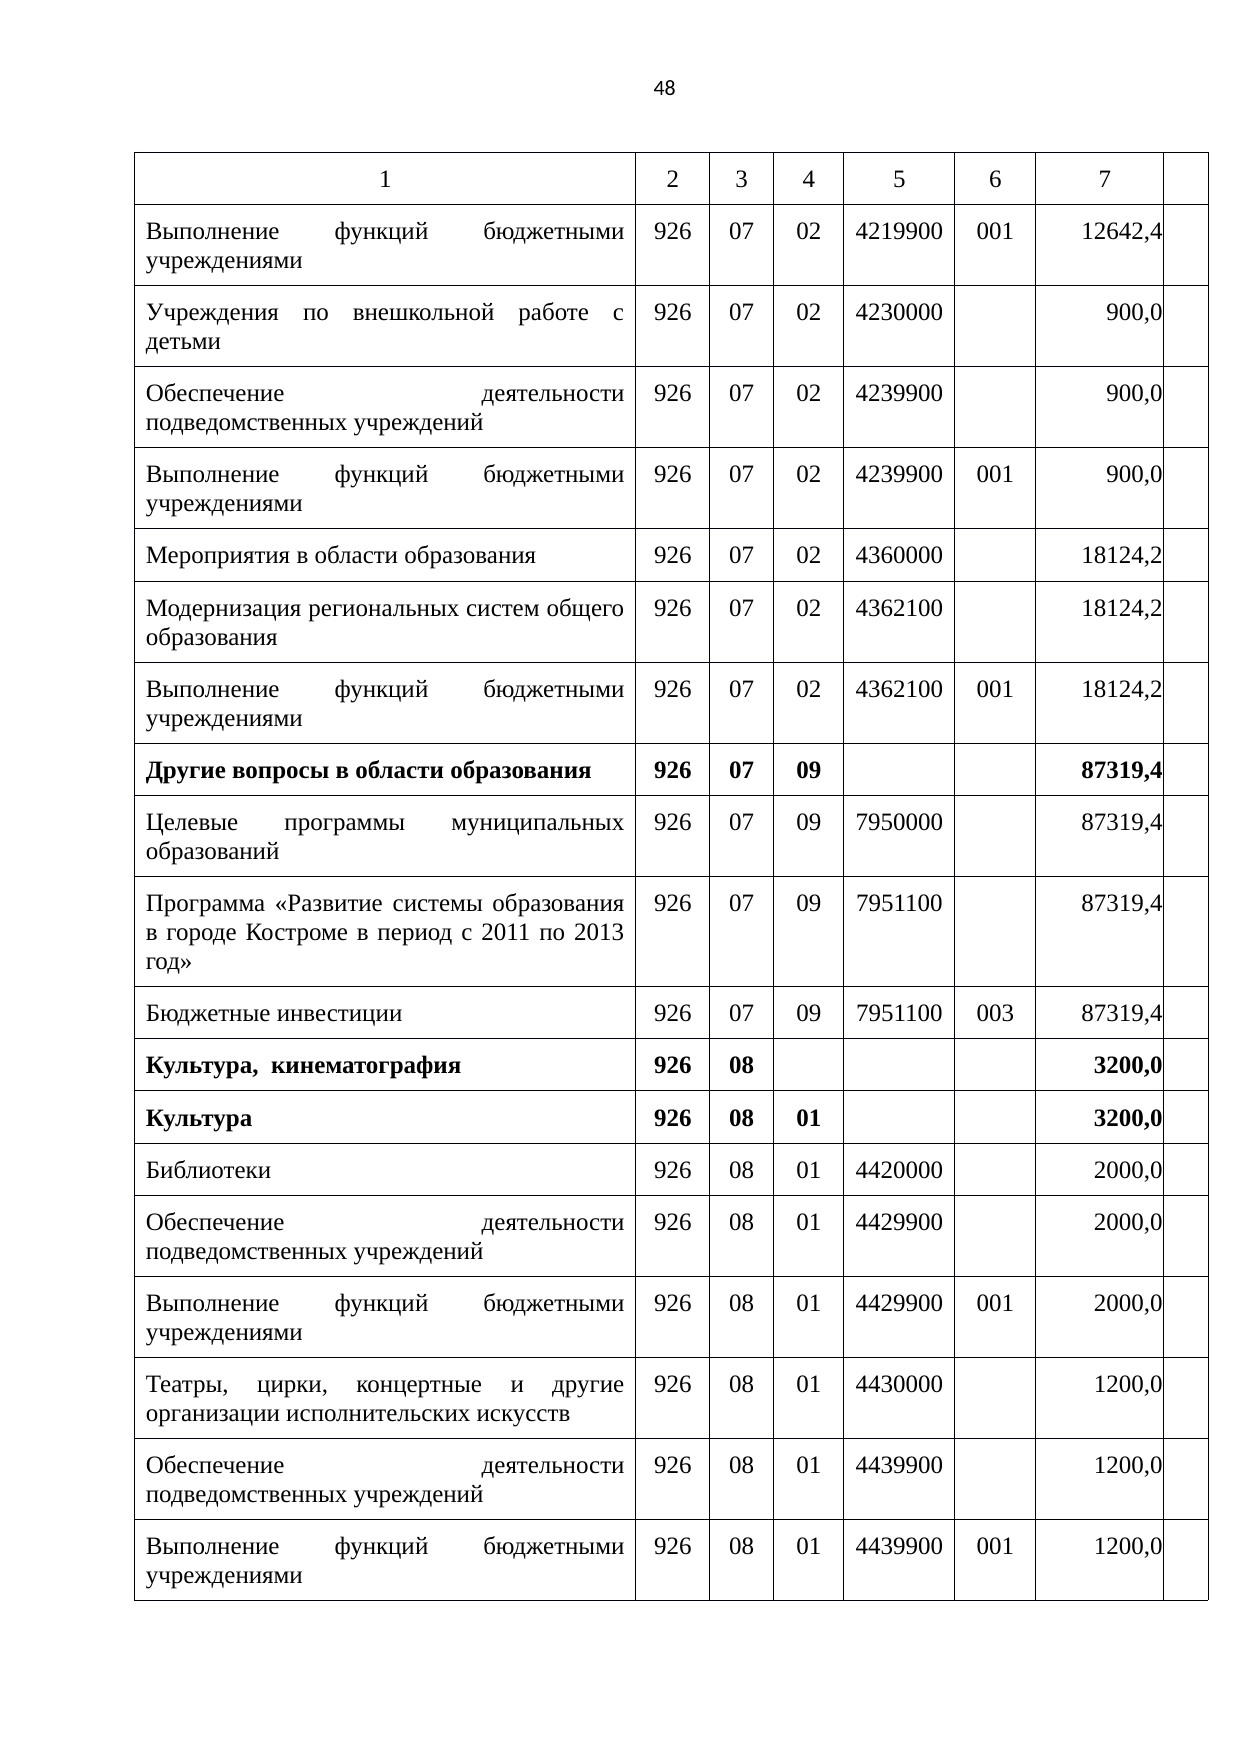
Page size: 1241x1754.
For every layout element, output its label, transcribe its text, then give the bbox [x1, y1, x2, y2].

table_cell [1164, 286, 1208, 366]
table_cell 2000,0 [1036, 1196, 1163, 1276]
table_cell 07 [710, 286, 773, 366]
table_cell [955, 529, 1035, 581]
table_cell [1164, 1277, 1208, 1357]
table_cell 926 [636, 1196, 709, 1276]
table_cell 02 [774, 205, 843, 285]
table_cell [844, 744, 954, 795]
table_cell 1200,0 [1036, 1520, 1163, 1600]
table_cell Учреждения по внешкольной работе с детьми [135, 286, 635, 366]
table_cell 07 [710, 529, 773, 581]
table_cell [1164, 529, 1208, 581]
table_cell 12642,4 [1036, 205, 1163, 285]
table_cell 926 [636, 1039, 709, 1090]
table_header 1 [135, 153, 635, 204]
table_cell Другие вопросы в области образования [135, 744, 635, 795]
table_cell Обеспечение деятельности подведомственных учреждений [135, 1196, 635, 1276]
table_cell [1164, 1520, 1208, 1600]
table_cell 18124,2 [1036, 663, 1163, 743]
table_cell [1164, 1091, 1208, 1143]
table_cell 07 [710, 796, 773, 876]
table_cell 18124,2 [1036, 582, 1163, 662]
table_cell [844, 1091, 954, 1143]
table_cell 3200,0 [1036, 1039, 1163, 1090]
table_cell 4230000 [844, 286, 954, 366]
table_cell 4362100 [844, 582, 954, 662]
table_cell 926 [636, 744, 709, 795]
table_header [1164, 153, 1208, 204]
table_cell [774, 1039, 843, 1090]
table_cell [1164, 1439, 1208, 1519]
table_cell 07 [710, 367, 773, 447]
table_cell [955, 877, 1035, 986]
table_cell Выполнение функций бюджетными учреждениями [135, 663, 635, 743]
table_cell 001 [955, 663, 1035, 743]
table_cell 926 [636, 286, 709, 366]
table_cell Мероприятия в области образования [135, 529, 635, 581]
table_cell 926 [636, 877, 709, 986]
table_cell 08 [710, 1091, 773, 1143]
table_cell [1164, 877, 1208, 986]
table_cell 7951100 [844, 987, 954, 1038]
table_cell [955, 796, 1035, 876]
table_cell 926 [636, 1439, 709, 1519]
table_cell 07 [710, 877, 773, 986]
table_cell Обеспечение деятельности подведомственных учреждений [135, 367, 635, 447]
table_header 5 [844, 153, 954, 204]
table_cell 02 [774, 448, 843, 528]
table_cell 926 [636, 1358, 709, 1438]
table_cell 001 [955, 1520, 1035, 1600]
table_cell 4429900 [844, 1196, 954, 1276]
table_cell 02 [774, 286, 843, 366]
table_cell Целевые программы муниципальных образований [135, 796, 635, 876]
table_cell 4239900 [844, 367, 954, 447]
table_cell 926 [636, 205, 709, 285]
table_cell Культура, кинематография [135, 1039, 635, 1090]
table_cell 1200,0 [1036, 1358, 1163, 1438]
table_header 4 [774, 153, 843, 204]
table_cell 4429900 [844, 1277, 954, 1357]
table_cell [1164, 448, 1208, 528]
table_cell 07 [710, 744, 773, 795]
table_cell [955, 286, 1035, 366]
table_cell [955, 1358, 1035, 1438]
table_cell 7951100 [844, 877, 954, 986]
table_cell [955, 1039, 1035, 1090]
table_cell 003 [955, 987, 1035, 1038]
table_cell Библиотеки [135, 1144, 635, 1195]
table_cell 87319,4 [1036, 987, 1163, 1038]
table_cell 02 [774, 663, 843, 743]
table_cell 926 [636, 796, 709, 876]
table_cell 02 [774, 582, 843, 662]
table_cell 4360000 [844, 529, 954, 581]
table_cell 08 [710, 1277, 773, 1357]
table_cell [1164, 1144, 1208, 1195]
table_cell 4439900 [844, 1520, 954, 1600]
table_cell Театры, цирки, концертные и другие организации исполнительских искусств [135, 1358, 635, 1438]
table_cell 926 [636, 1144, 709, 1195]
table_cell 4239900 [844, 448, 954, 528]
table_header 3 [710, 153, 773, 204]
table_cell 926 [636, 582, 709, 662]
table_cell [955, 1091, 1035, 1143]
table_cell [844, 1039, 954, 1090]
table_cell 87319,4 [1036, 796, 1163, 876]
table_cell 926 [636, 367, 709, 447]
table_cell 08 [710, 1520, 773, 1600]
table_cell 09 [774, 796, 843, 876]
table_cell [1164, 1039, 1208, 1090]
table_cell 18124,2 [1036, 529, 1163, 581]
table_cell [1164, 987, 1208, 1038]
table_cell 900,0 [1036, 448, 1163, 528]
table_cell [1164, 796, 1208, 876]
table_cell [955, 1196, 1035, 1276]
table_cell 900,0 [1036, 286, 1163, 366]
table_cell Выполнение функций бюджетными учреждениями [135, 448, 635, 528]
table_cell Обеспечение деятельности подведомственных учреждений [135, 1439, 635, 1519]
table_cell Выполнение функций бюджетными учреждениями [135, 1277, 635, 1357]
table_cell [1164, 663, 1208, 743]
table_cell 926 [636, 1520, 709, 1600]
table_cell 001 [955, 1277, 1035, 1357]
table_cell [955, 367, 1035, 447]
table_cell [955, 582, 1035, 662]
table_cell Модернизация региональных систем общего образования [135, 582, 635, 662]
table_cell 01 [774, 1439, 843, 1519]
table_header 2 [636, 153, 709, 204]
table_cell 02 [774, 529, 843, 581]
table_cell 2000,0 [1036, 1144, 1163, 1195]
table_cell 07 [710, 448, 773, 528]
table_cell 926 [636, 987, 709, 1038]
table_cell 09 [774, 877, 843, 986]
table_cell 926 [636, 529, 709, 581]
table_cell Программа «Развитие системы образования в городе Костроме в период с 2011 по 2013 год» [135, 877, 635, 986]
table_cell 07 [710, 205, 773, 285]
table_cell 01 [774, 1358, 843, 1438]
table_cell [1164, 205, 1208, 285]
table_cell 001 [955, 448, 1035, 528]
table_cell 09 [774, 744, 843, 795]
table_cell 4219900 [844, 205, 954, 285]
table_cell 7950000 [844, 796, 954, 876]
table_cell 08 [710, 1144, 773, 1195]
table_cell 87319,4 [1036, 877, 1163, 986]
table_cell [1164, 582, 1208, 662]
table_cell 07 [710, 987, 773, 1038]
table_cell [1164, 1196, 1208, 1276]
table_header 6 [955, 153, 1035, 204]
table_cell 926 [636, 1277, 709, 1357]
table_cell [955, 1144, 1035, 1195]
table_cell 01 [774, 1144, 843, 1195]
table_cell 08 [710, 1439, 773, 1519]
table_cell 900,0 [1036, 367, 1163, 447]
table_cell 08 [710, 1358, 773, 1438]
table_cell 08 [710, 1039, 773, 1090]
table_cell 926 [636, 1091, 709, 1143]
table_cell Выполнение функций бюджетными учреждениями [135, 205, 635, 285]
table_cell 01 [774, 1091, 843, 1143]
table_cell 02 [774, 367, 843, 447]
table_cell 87319,4 [1036, 744, 1163, 795]
table_cell 01 [774, 1196, 843, 1276]
table_cell 3200,0 [1036, 1091, 1163, 1143]
table_cell 09 [774, 987, 843, 1038]
table_cell [955, 1439, 1035, 1519]
table_cell 01 [774, 1520, 843, 1600]
table_cell 4439900 [844, 1439, 954, 1519]
table_cell 926 [636, 663, 709, 743]
table_cell [1164, 1358, 1208, 1438]
table_cell 4430000 [844, 1358, 954, 1438]
table_cell 4362100 [844, 663, 954, 743]
table_cell 926 [636, 448, 709, 528]
table_cell 2000,0 [1036, 1277, 1163, 1357]
table_cell Культура [135, 1091, 635, 1143]
table_cell [1164, 367, 1208, 447]
table_cell [955, 744, 1035, 795]
table_cell 001 [955, 205, 1035, 285]
table_cell 4420000 [844, 1144, 954, 1195]
table_cell Выполнение функций бюджетными учреждениями [135, 1520, 635, 1600]
table_cell 1200,0 [1036, 1439, 1163, 1519]
table_cell 07 [710, 582, 773, 662]
table_cell [1164, 744, 1208, 795]
table_cell 08 [710, 1196, 773, 1276]
table_header 7 [1036, 153, 1163, 204]
table_cell 01 [774, 1277, 843, 1357]
table_cell 07 [710, 663, 773, 743]
table_cell Бюджетные инвестиции [135, 987, 635, 1038]
